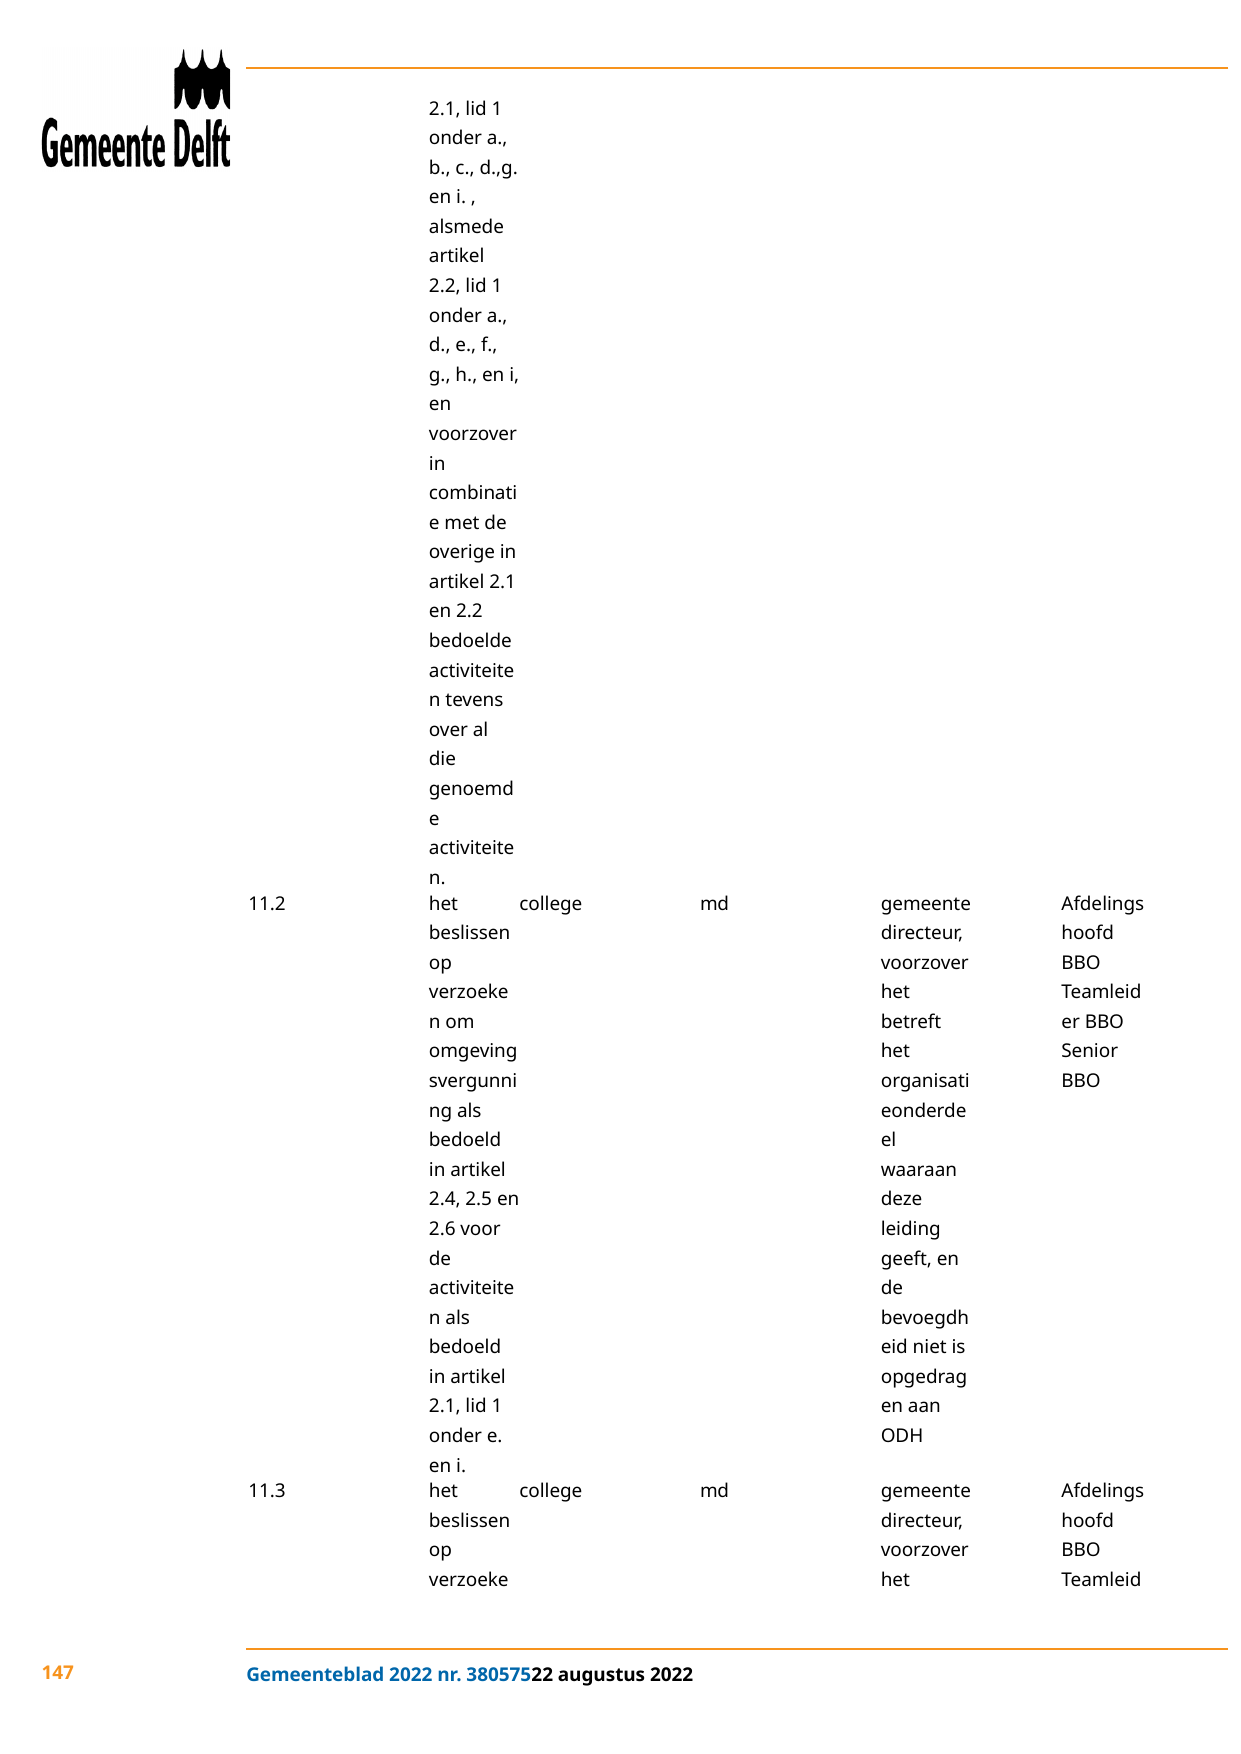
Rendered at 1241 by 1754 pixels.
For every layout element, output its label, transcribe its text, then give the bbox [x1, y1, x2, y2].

table_cell 2.1, lid 1 onder a., b., c., d.,g. en i. , alsmede artikel 2.2, lid 1 onder a., d., e., f., g., h., en i, en voorzover in combinatie met de overige in artikel 2.1 en 2.2 bedoelde activiteiten tevens over al die genoemde activiteiten. [429, 95, 519, 890]
table_cell 11.2 [248, 890, 429, 1477]
table_cell Afdelingshoofd BBO Teamleid [1061, 1478, 1152, 1592]
table_cell [971, 95, 1061, 890]
table_cell [971, 890, 1061, 1477]
table_cell college [519, 1478, 700, 1592]
table_cell het beslissen op verzoeke [429, 1478, 519, 1592]
table_cell college [519, 890, 700, 1477]
table_cell [1061, 95, 1152, 890]
table_cell [700, 95, 881, 890]
table_cell [248, 95, 429, 890]
table_cell Afdelingshoofd BBO Teamleider BBO Senior BBO [1061, 890, 1152, 1477]
table_cell md [700, 890, 881, 1477]
table_cell [971, 1478, 1061, 1592]
table_cell het beslissen op verzoeken om omgevingsvergunning als bedoeld in artikel 2.4, 2.5 en 2.6 voor de activiteiten als bedoeld in artikel 2.1, lid 1 onder e. en i. [429, 890, 519, 1477]
table_cell 11.3 [248, 1478, 429, 1592]
table_cell gemeentedirecteur,voorzover het [881, 1478, 971, 1592]
table_cell [881, 95, 971, 890]
picture [41, 47, 231, 172]
table_cell [519, 95, 700, 890]
table_cell gemeentedirecteur,voorzover het betreft het organisatieonderdeel waaraan deze leiding geeft, en de bevoegdheid niet is opgedragen aan ODH [881, 890, 971, 1477]
table_cell md [700, 1478, 881, 1592]
